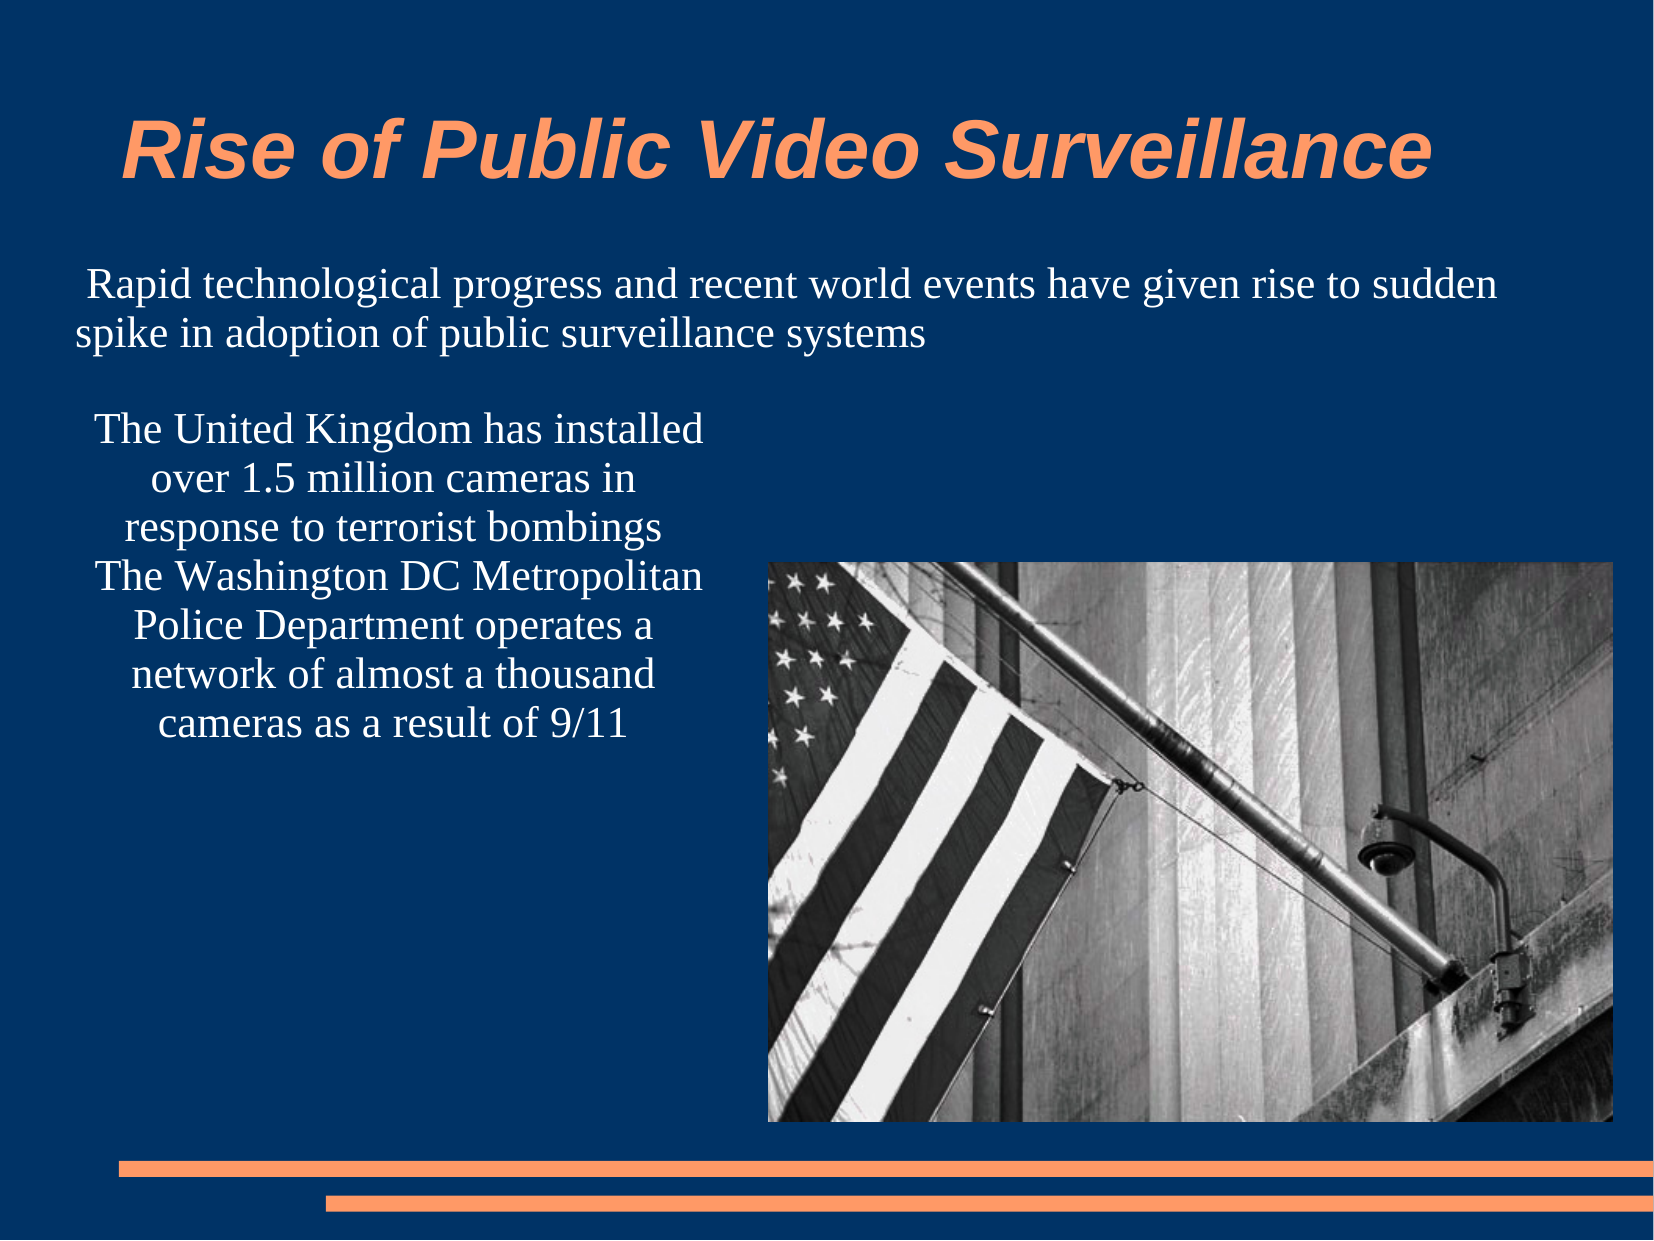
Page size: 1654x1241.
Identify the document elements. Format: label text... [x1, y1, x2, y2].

title Rise of Public Video Surveillance [121, 46, 1534, 254]
picture [768, 562, 1613, 1122]
subtitle Rapid technological progress and recent world events have given rise to sudden spike in adoption of public surveillance systems [75, 203, 1501, 413]
text_box The United Kingdom has installed over 1.5 million cameras in response to terrorist bombings The Washington DC Metropolitan Police Department operates a network of almost a thousand cameras as a result of 9/11 [75, 375, 713, 826]
